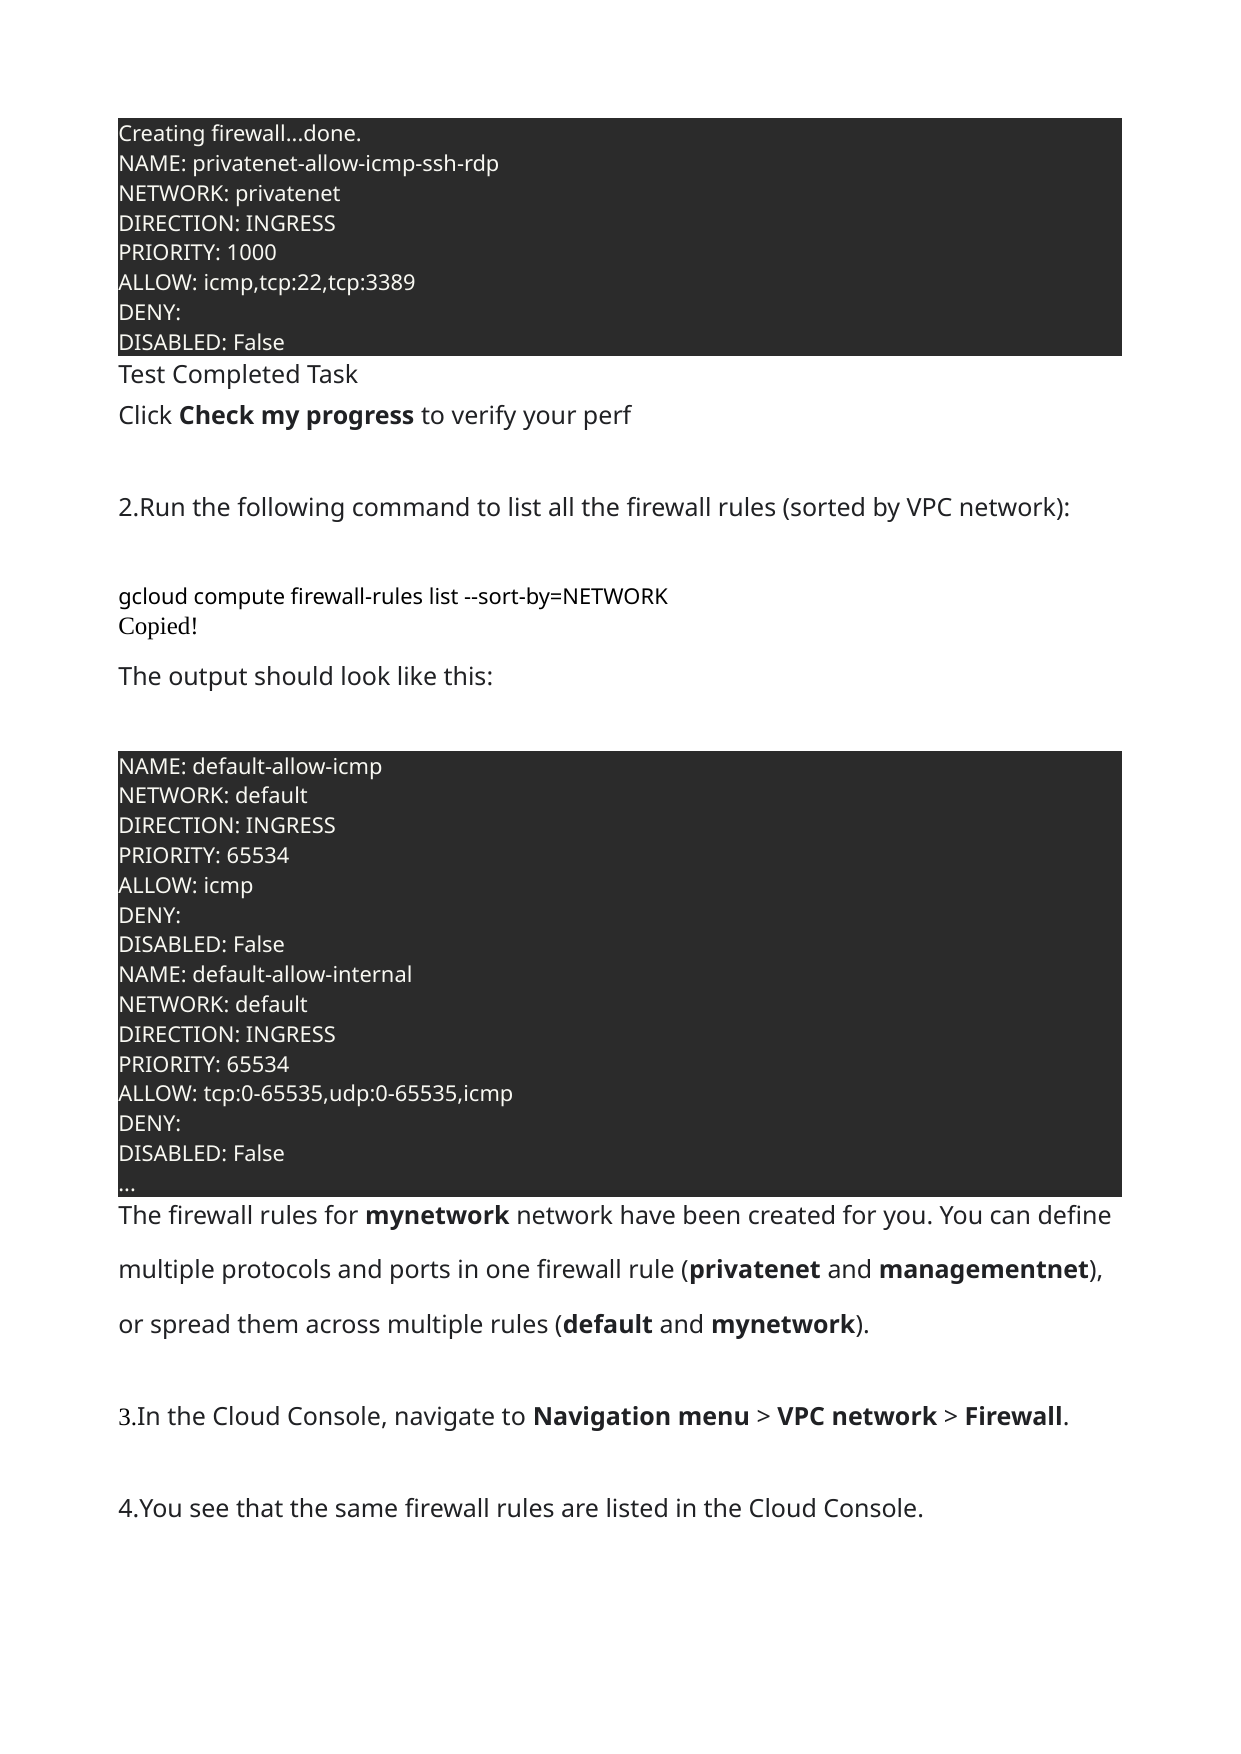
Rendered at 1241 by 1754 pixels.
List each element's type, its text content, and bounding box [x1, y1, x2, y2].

text DENY: [118, 899, 1122, 929]
text NAME: default-allow-internal [118, 959, 1122, 989]
list Run the following command to list all the firewall rules (sorted by VPC network): [118, 489, 1122, 523]
text NAME: privatenet-allow-icmp-ssh-rdp [118, 148, 1122, 178]
text NAME: default-allow-icmp [118, 751, 1122, 780]
text ... [118, 1168, 1122, 1197]
list In the Cloud Console, navigate to Navigation menu > VPC network > Firewall. [118, 1398, 1122, 1432]
text PRIORITY: 65534 [118, 840, 1122, 870]
text NETWORK: privatenet [118, 178, 1122, 207]
text Click Check my progress to verify your perf [118, 397, 1122, 431]
text PRIORITY: 65534 [118, 1048, 1122, 1078]
text ALLOW: icmp [118, 870, 1122, 899]
text NETWORK: default [118, 989, 1122, 1019]
text DIRECTION: INGRESS [118, 810, 1122, 840]
list You see that the same firewall rules are listed in the Cloud Console. [118, 1490, 1122, 1524]
text ALLOW: tcp:0-65535,udp:0-65535,icmp [118, 1078, 1122, 1108]
text The firewall rules for mynetwork network have been created for you. You can define multiple protocols and ports in one firewall rule (privatenet and managementnet), or spread them across multiple rules (default and mynetwork). [118, 1197, 1122, 1341]
text DENY: [118, 297, 1122, 327]
text DISABLED: False [118, 327, 1122, 356]
text The output should look like this: [118, 659, 1122, 693]
text DIRECTION: INGRESS [118, 207, 1122, 237]
text ALLOW: icmp,tcp:22,tcp:3389 [118, 267, 1122, 297]
text DENY: [118, 1108, 1122, 1138]
text DIRECTION: INGRESS [118, 1019, 1122, 1048]
text DISABLED: False [118, 1138, 1122, 1168]
text PRIORITY: 1000 [118, 237, 1122, 267]
text Copied! [118, 611, 1109, 640]
subtitle Test Completed Task [118, 356, 1122, 391]
text NETWORK: default [118, 780, 1122, 810]
text gcloud compute firewall-rules list --sort-by=NETWORK [118, 581, 1122, 611]
text DISABLED: False [118, 929, 1122, 959]
text Creating firewall...done. [118, 118, 1122, 148]
